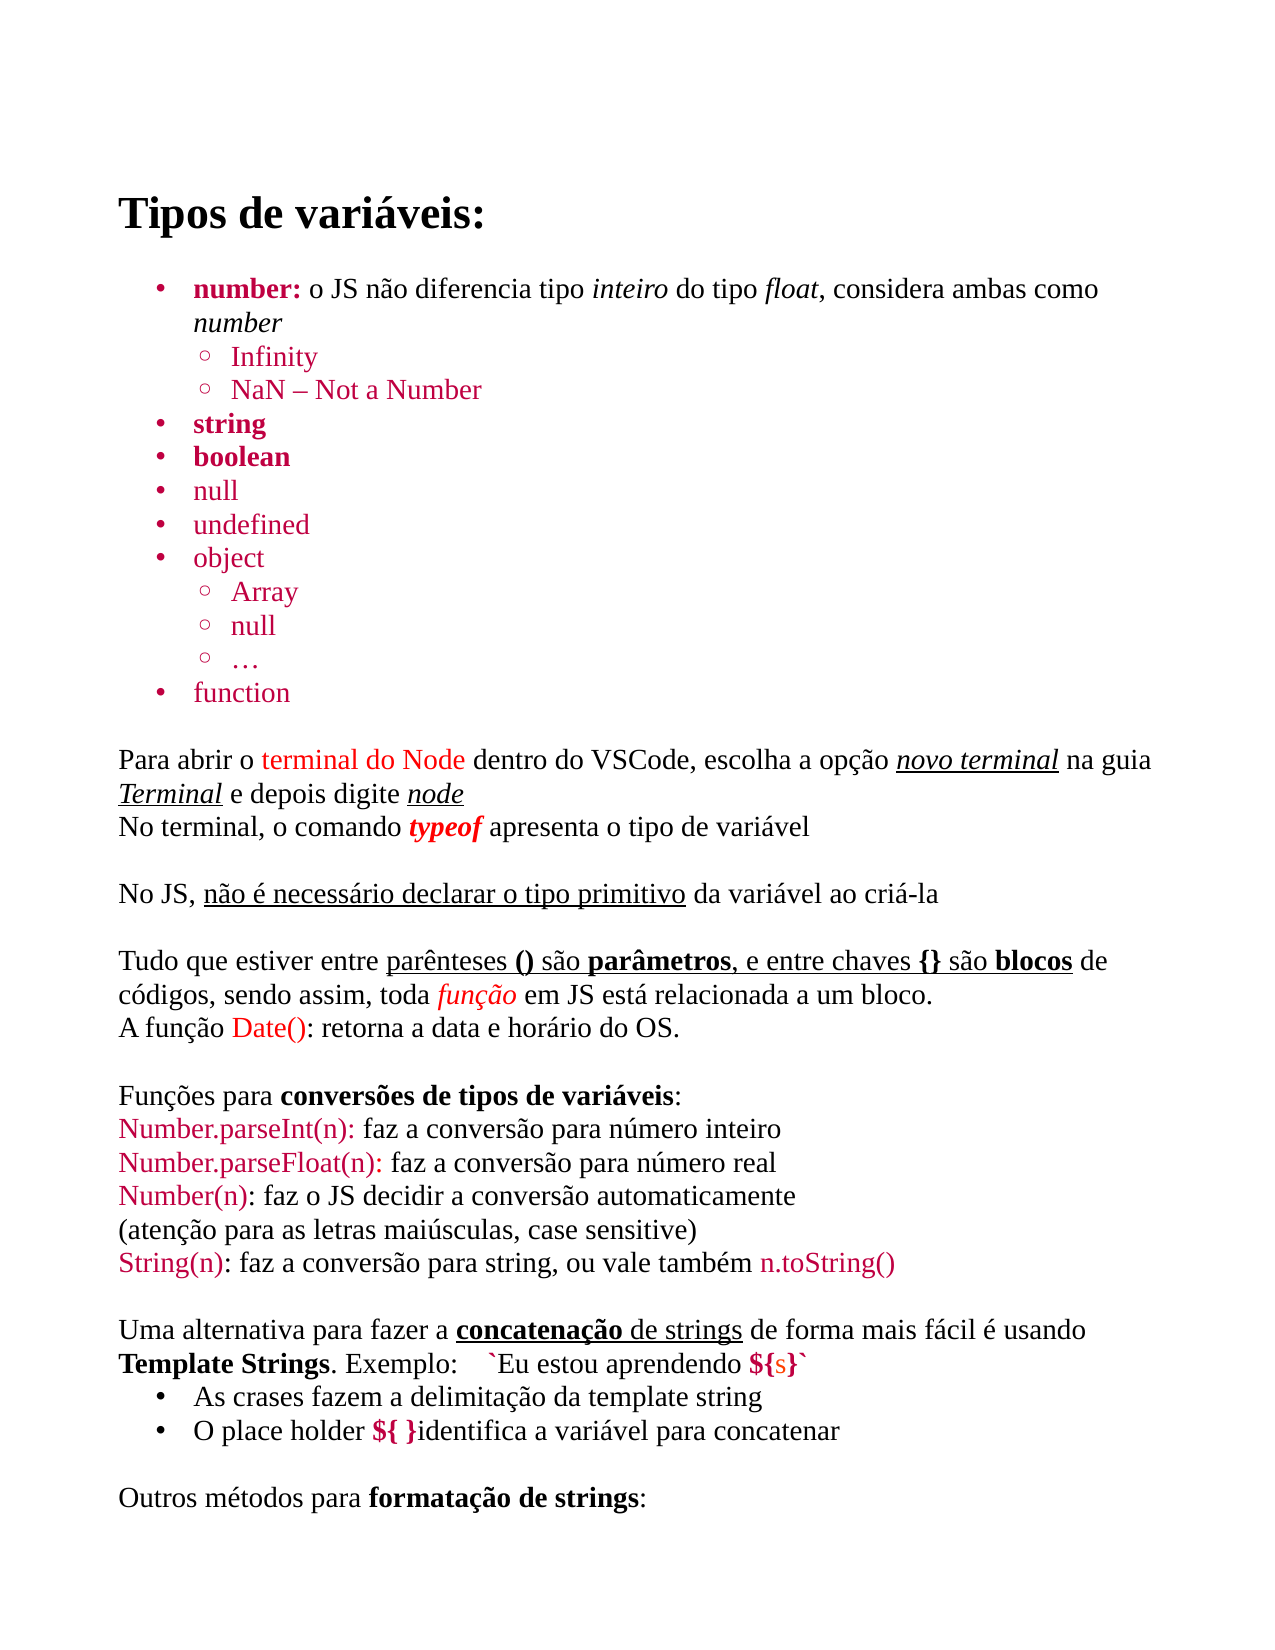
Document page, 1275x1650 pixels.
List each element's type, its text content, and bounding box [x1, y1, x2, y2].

list As crases fazem a delimitação da template string [156, 1379, 1176, 1413]
text Tipos de variáveis: [118, 185, 1199, 238]
text No JS, não é necessário declarar o tipo primitivo da variável ao criá-la [118, 876, 1176, 910]
list boolean [156, 439, 1176, 473]
list string [156, 406, 1176, 439]
text String(n): faz a conversão para string, ou vale também n.toString() [118, 1245, 1176, 1279]
list function [156, 675, 1176, 709]
list null [156, 473, 1176, 507]
text Number(n): faz o JS decidir a conversão automaticamente [118, 1178, 1176, 1212]
list NaN – Not a Number [193, 372, 1176, 406]
text No terminal, o comando typeof apresenta o tipo de variável [118, 809, 1176, 843]
list object [156, 541, 1176, 574]
list Array [193, 574, 1176, 608]
list Infinity [193, 339, 1176, 372]
list undefined [156, 507, 1176, 541]
text Para abrir o terminal do Node dentro do VSCode, escolha a opção novo terminal na guia Terminal e depois digite node [118, 742, 1176, 809]
list … [193, 641, 1176, 675]
text (atenção para as letras maiúsculas, case sensitive) [118, 1212, 1176, 1245]
list null [193, 608, 1176, 641]
text A função Date(): retorna a data e horário do OS. [118, 1011, 1176, 1044]
text Funções para conversões de tipos de variáveis: [118, 1078, 1176, 1111]
text Uma alternativa para fazer a concatenação de strings de forma mais fácil é usando Template Strings. Exemplo: `Eu estou aprendendo ${s}` [118, 1312, 1199, 1379]
text Tudo que estiver entre parênteses () são parâmetros, e entre chaves {} são blocos de códigos, sendo assim, toda função em JS está relacionada a um bloco. [118, 943, 1176, 1011]
text Number.parseFloat(n): faz a conversão para número real [118, 1145, 1176, 1178]
text Outros métodos para formatação de strings: [118, 1480, 1176, 1514]
list number: o JS não diferencia tipo inteiro do tipo float, considera ambas como number [156, 271, 1176, 339]
text Number.parseInt(n): faz a conversão para número inteiro [118, 1111, 1176, 1145]
list O place holder ${ }identifica a variável para concatenar [156, 1413, 1176, 1447]
